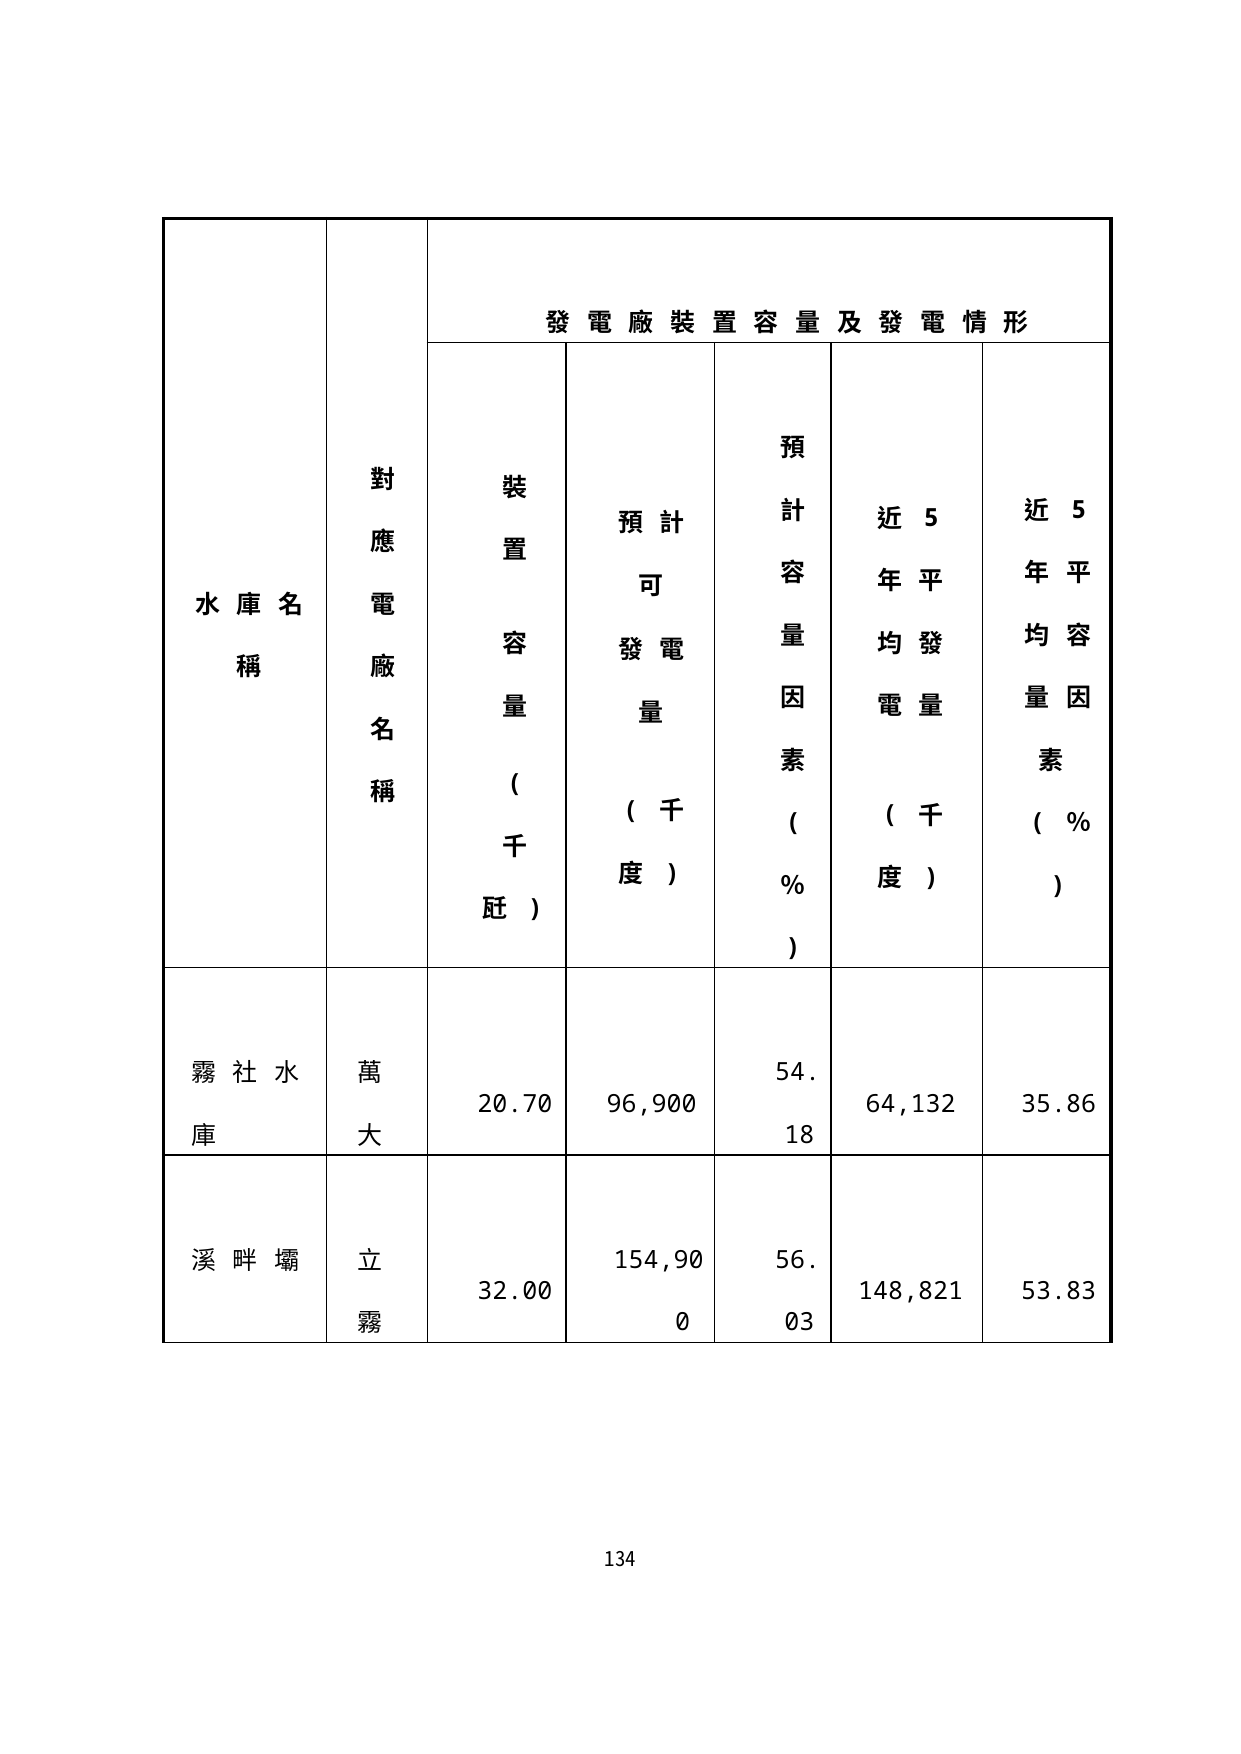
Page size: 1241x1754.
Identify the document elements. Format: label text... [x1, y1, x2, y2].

table_cell 溪畔壩 [165, 1156, 326, 1342]
table_cell 53.83 [983, 1156, 1109, 1342]
table_cell 148,821 [832, 1156, 982, 1342]
table_header 水庫名稱 [165, 220, 326, 967]
table_cell 近5年平均發電量 (千度) [832, 343, 982, 967]
table_cell 64,132 [832, 968, 982, 1154]
table_cell 54.18 [715, 968, 830, 1154]
table_cell 裝置 容量 (千瓩) [428, 343, 565, 967]
table_cell 霧社水庫 [165, 968, 326, 1154]
table_cell 154,900 [567, 1156, 714, 1342]
table_cell 萬大 [327, 968, 427, 1154]
table_cell 預計容量因素 (％) [715, 343, 830, 967]
table_cell 32.00 [428, 1156, 565, 1342]
table_cell 立霧 [327, 1156, 427, 1342]
table_header 發電廠裝置容量及發電情形 [428, 220, 1109, 342]
table_cell 近5年平均容量因素(％) [983, 343, 1109, 967]
table_cell 20.70 [428, 968, 565, 1154]
table_cell 35.86 [983, 968, 1109, 1154]
table_cell 96,900 [567, 968, 714, 1154]
table_cell 56.03 [715, 1156, 830, 1342]
table_cell 預計可 發電量 (千度) [567, 343, 714, 967]
table_header 對應電廠名稱 [327, 220, 427, 967]
